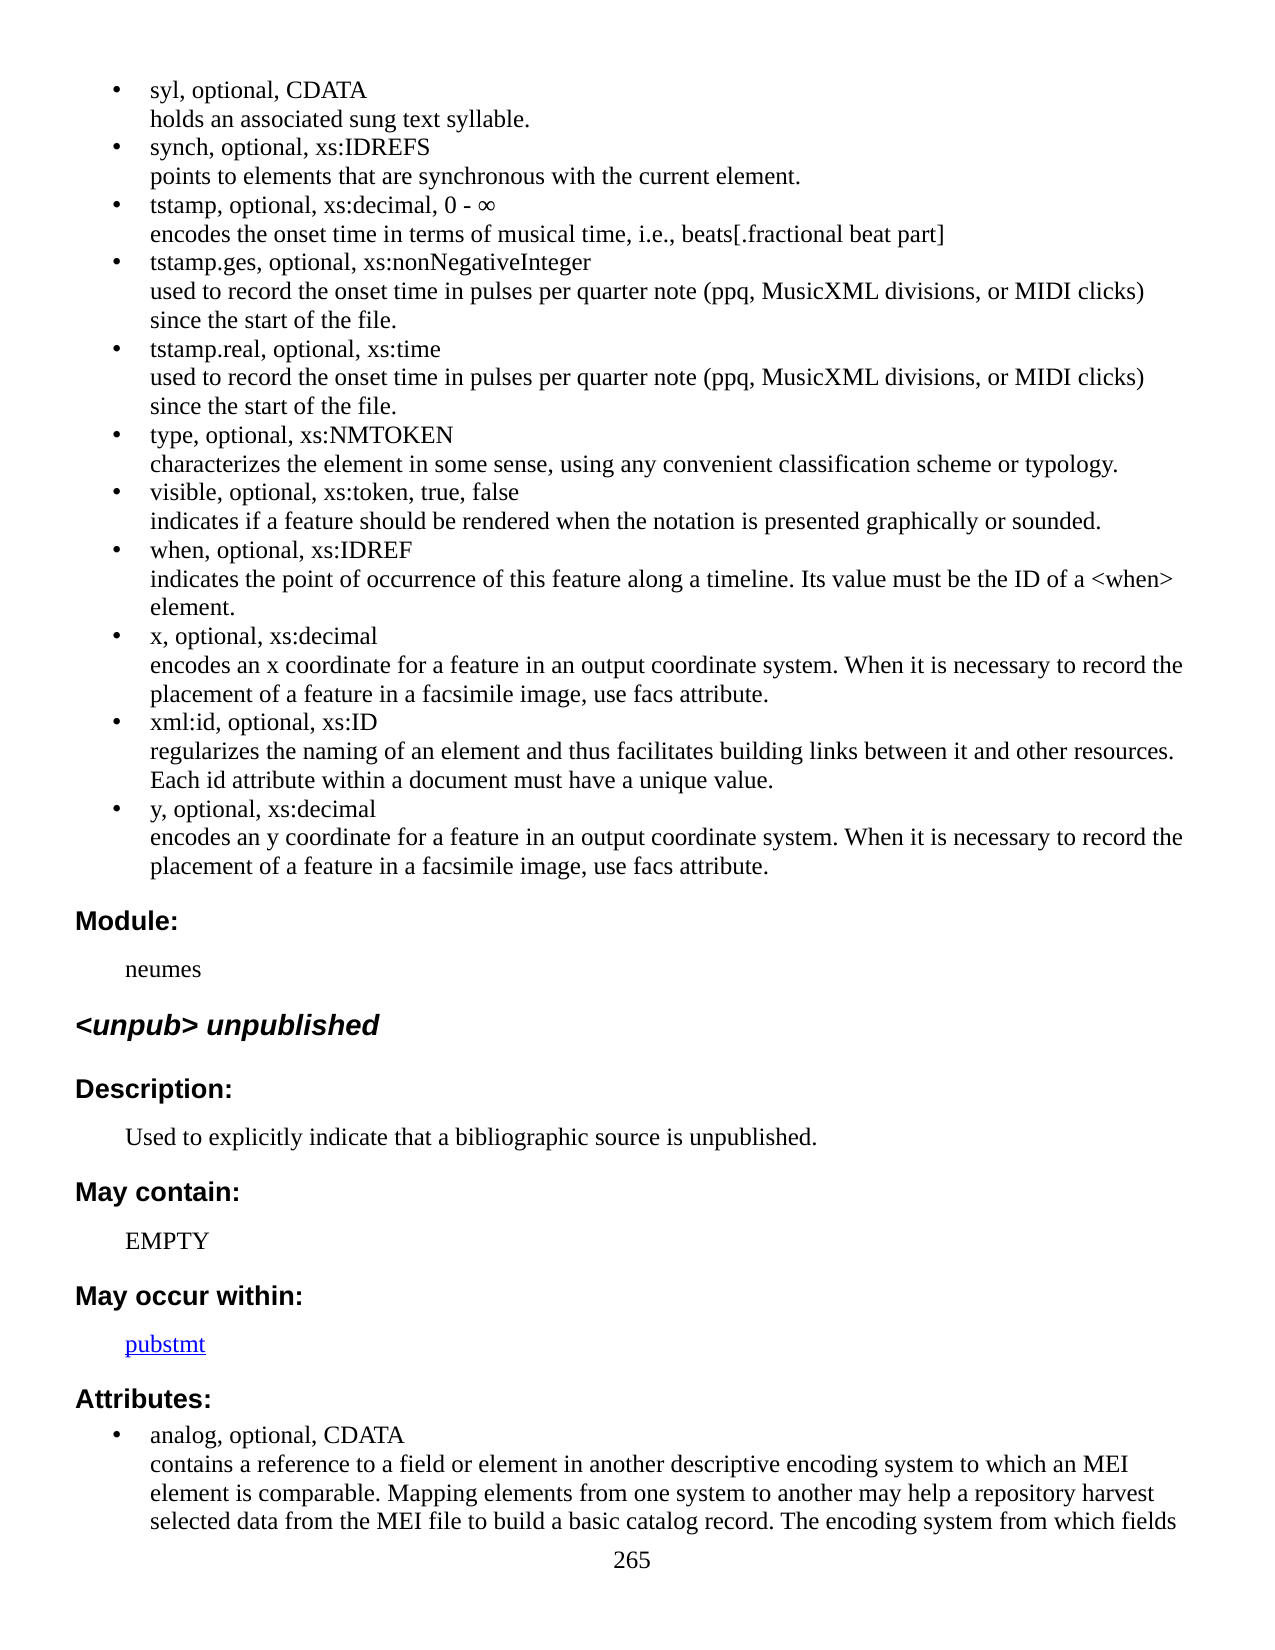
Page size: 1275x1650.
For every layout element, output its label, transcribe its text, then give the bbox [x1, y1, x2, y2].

list xml:id, optional, xs:ID regularizes the naming of an element and thus facilitates building links between it and other resources. Each id attribute within a document must have a unique value. [112, 707, 1200, 794]
list when, optional, xs:IDREF indicates the point of occurrence of this feature along a timeline. Its value must be the ID of a <when> element. [112, 535, 1200, 621]
subtitle May contain: [75, 1176, 1200, 1207]
list tstamp.real, optional, xs:time used to record the onset time in pulses per quarter note (ppq, MusicXML divisions, or MIDI clicks) since the start of the file. [112, 334, 1200, 420]
list analog, optional, CDATA contains a reference to a field or element in another descriptive encoding system to which an MEI element is comparable. Mapping elements from one system to another may help a repository harvest selected data from the MEI file to build a basic catalog record. The encoding system from which fields [112, 1420, 1200, 1535]
list y, optional, xs:decimal encodes an y coordinate for a feature in an output coordinate system. When it is necessary to record the placement of a feature in a facsimile image, use facs attribute. [112, 794, 1200, 880]
subtitle <unpub> unpublished [75, 1008, 1200, 1042]
list visible, optional, xs:token, true, false indicates if a feature should be rendered when the notation is presented graphically or sounded. [112, 477, 1200, 535]
subtitle Attributes: [75, 1383, 1200, 1414]
subtitle Description: [75, 1073, 1200, 1104]
list synch, optional, xs:IDREFS points to elements that are synchronous with the current element. [112, 132, 1200, 190]
text EMPTY [75, 1226, 1200, 1254]
text neumes [75, 954, 1200, 983]
subtitle May occur within: [75, 1279, 1200, 1311]
list type, optional, xs:NMTOKEN characterizes the element in some sense, using any convenient classification scheme or typology. [112, 420, 1200, 477]
list tstamp, optional, xs:decimal, 0 - ∞ encodes the onset time in terms of musical time, i.e., beats[.fractional beat part] [112, 190, 1200, 247]
list x, optional, xs:decimal encodes an x coordinate for a feature in an output coordinate system. When it is necessary to record the placement of a feature in a facsimile image, use facs attribute. [112, 621, 1200, 707]
subtitle Module: [75, 905, 1200, 936]
text pubstmt [75, 1329, 1200, 1358]
text Used to explicitly indicate that a bibliographic source is unpublished. [75, 1122, 1200, 1151]
list syl, optional, CDATA holds an associated sung text syllable. [112, 75, 1200, 132]
list tstamp.ges, optional, xs:nonNegativeInteger used to record the onset time in pulses per quarter note (ppq, MusicXML divisions, or MIDI clicks) since the start of the file. [112, 247, 1200, 334]
